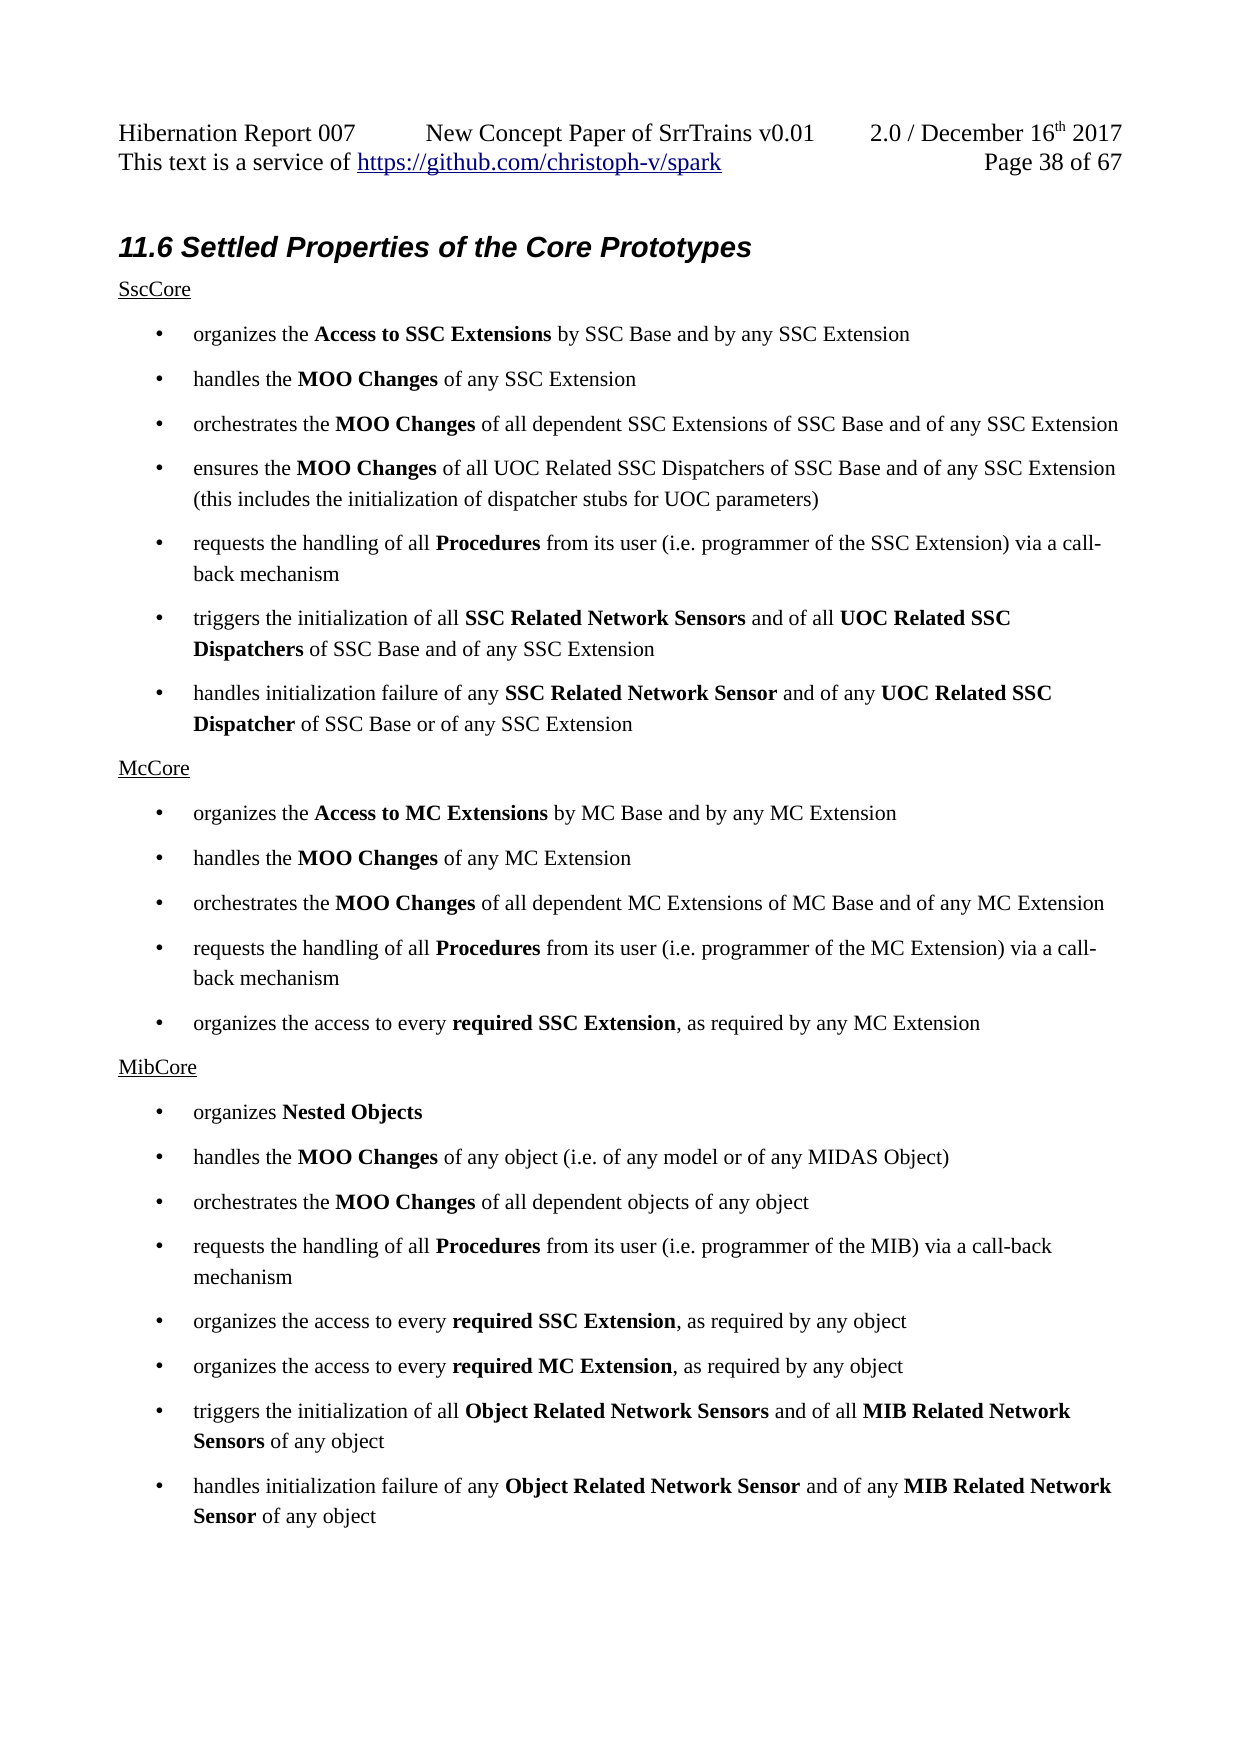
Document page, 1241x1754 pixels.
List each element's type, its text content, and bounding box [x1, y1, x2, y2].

list orchestrates the MOO Changes of all dependent SSC Extensions of SSC Base and of any SSC Extension [156, 411, 1122, 436]
list requests the handling of all Procedures from its user (i.e. programmer of the SSC Extension) via a call-back mechanism [156, 530, 1122, 586]
list requests the handling of all Procedures from its user (i.e. programmer of the MIB) via a call-back mechanism [156, 1233, 1122, 1289]
list organizes the access to every required SSC Extension, as required by any MC Extension [156, 1009, 1122, 1035]
list orchestrates the MOO Changes of all dependent objects of any object [156, 1189, 1122, 1214]
list handles initialization failure of any SSC Related Network Sensor and of any UOC Related SSC Dispatcher of SSC Base or of any SSC Extension [156, 680, 1122, 736]
list organizes the access to every required MC Extension, as required by any object [156, 1353, 1122, 1378]
list requests the handling of all Procedures from its user (i.e. programmer of the MC Extension) via a call-back mechanism [156, 934, 1122, 990]
list ensures the MOO Changes of all UOC Related SSC Dispatchers of SSC Base and of any SSC Extension (this includes the initialization of dispatcher stubs for UOC parameters) [156, 455, 1122, 511]
list triggers the initialization of all Object Related Network Sensors and of all MIB Related Network Sensors of any object [156, 1398, 1122, 1453]
subtitle 11.6 Settled Properties of the Core Prototypes [118, 230, 1122, 264]
text SscCore [118, 276, 1122, 301]
list handles initialization failure of any Object Related Network Sensor and of any MIB Related Network Sensor of any object [156, 1473, 1122, 1528]
list organizes the access to every required SSC Extension, as required by any object [156, 1308, 1122, 1334]
list organizes the Access to MC Extensions by MC Base and by any MC Extension [156, 800, 1122, 825]
text McCore [118, 755, 1122, 781]
list handles the MOO Changes of any object (i.e. of any model or of any MIDAS Object) [156, 1144, 1122, 1169]
list organizes the Access to SSC Extensions by SSC Base and by any SSC Extension [156, 321, 1122, 346]
list organizes Nested Objects [156, 1099, 1122, 1124]
list handles the MOO Changes of any SSC Extension [156, 366, 1122, 391]
list orchestrates the MOO Changes of all dependent MC Extensions of MC Base and of any MC Extension [156, 890, 1122, 915]
list triggers the initialization of all SSC Related Network Sensors and of all UOC Related SSC Dispatchers of SSC Base and of any SSC Extension [156, 605, 1122, 661]
list handles the MOO Changes of any MC Extension [156, 845, 1122, 870]
text MibCore [118, 1054, 1122, 1079]
